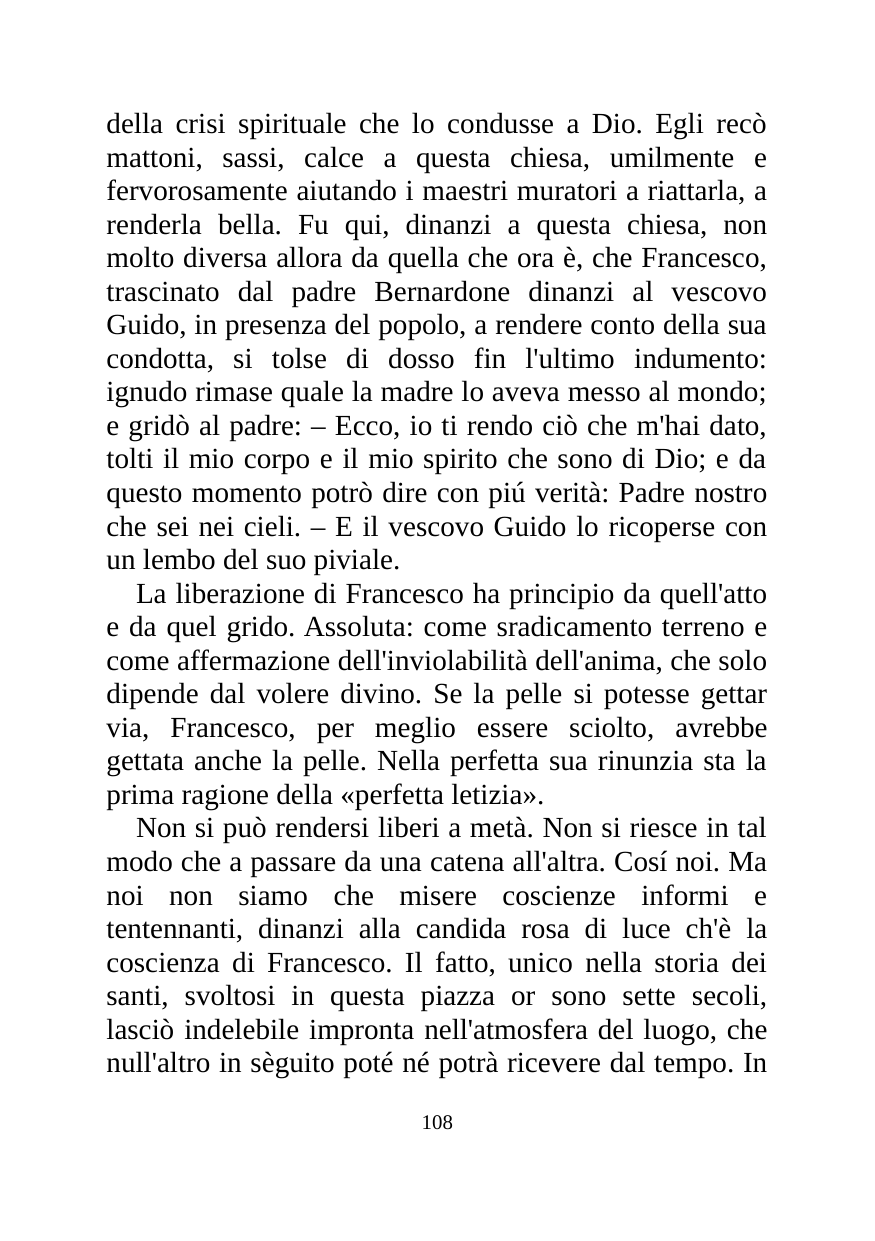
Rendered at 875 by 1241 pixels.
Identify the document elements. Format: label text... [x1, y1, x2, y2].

text Non si può rendersi liberi a metà. Non si riesce in tal modo che a passare da una catena all'altra. Cosí noi. Ma noi non siamo che misere coscienze informi e tentennanti, dinanzi alla candida rosa di luce ch'è la coscienza di Francesco. Il fatto, unico nella storia dei santi, svoltosi in questa piazza or sono sette secoli, lasciò indelebile impronta nell'atmosfera del luogo, che null'altro in sèguito poté né potrà ricevere dal tempo. In [106, 811, 768, 1079]
text La liberazione di Francesco ha principio da quell'atto e da quel grido. Assoluta: come sradicamento terreno e come affermazione dell'inviolabilità dell'anima, che solo dipende dal volere divino. Se la pelle si potesse gettar via, Francesco, per meglio essere sciolto, avrebbe gettata anche la pelle. Nella perfetta sua rinunzia sta la prima ragione della «perfetta letizia». [106, 576, 768, 811]
text della crisi spirituale che lo condusse a Dio. Egli recò mattoni, sassi, calce a questa chiesa, umilmente e fervorosamente aiutando i maestri muratori a riattarla, a renderla bella. Fu qui, dinanzi a questa chiesa, non molto diversa allora da quella che ora è, che Francesco, trascinato dal padre Bernardone dinanzi al vescovo Guido, in presenza del popolo, a rendere conto della sua condotta, si tolse di dosso fin l'ultimo indumento: ignudo rimase quale la madre lo aveva messo al mondo; e gridò al padre: – Ecco, io ti rendo ciò che m'hai dato, tolti il mio corpo e il mio spirito che sono di Dio; e da questo momento potrò dire con piú verità: Padre nostro che sei nei cieli. – E il vescovo Guido lo ricoperse con un lembo del suo piviale. [106, 106, 768, 576]
